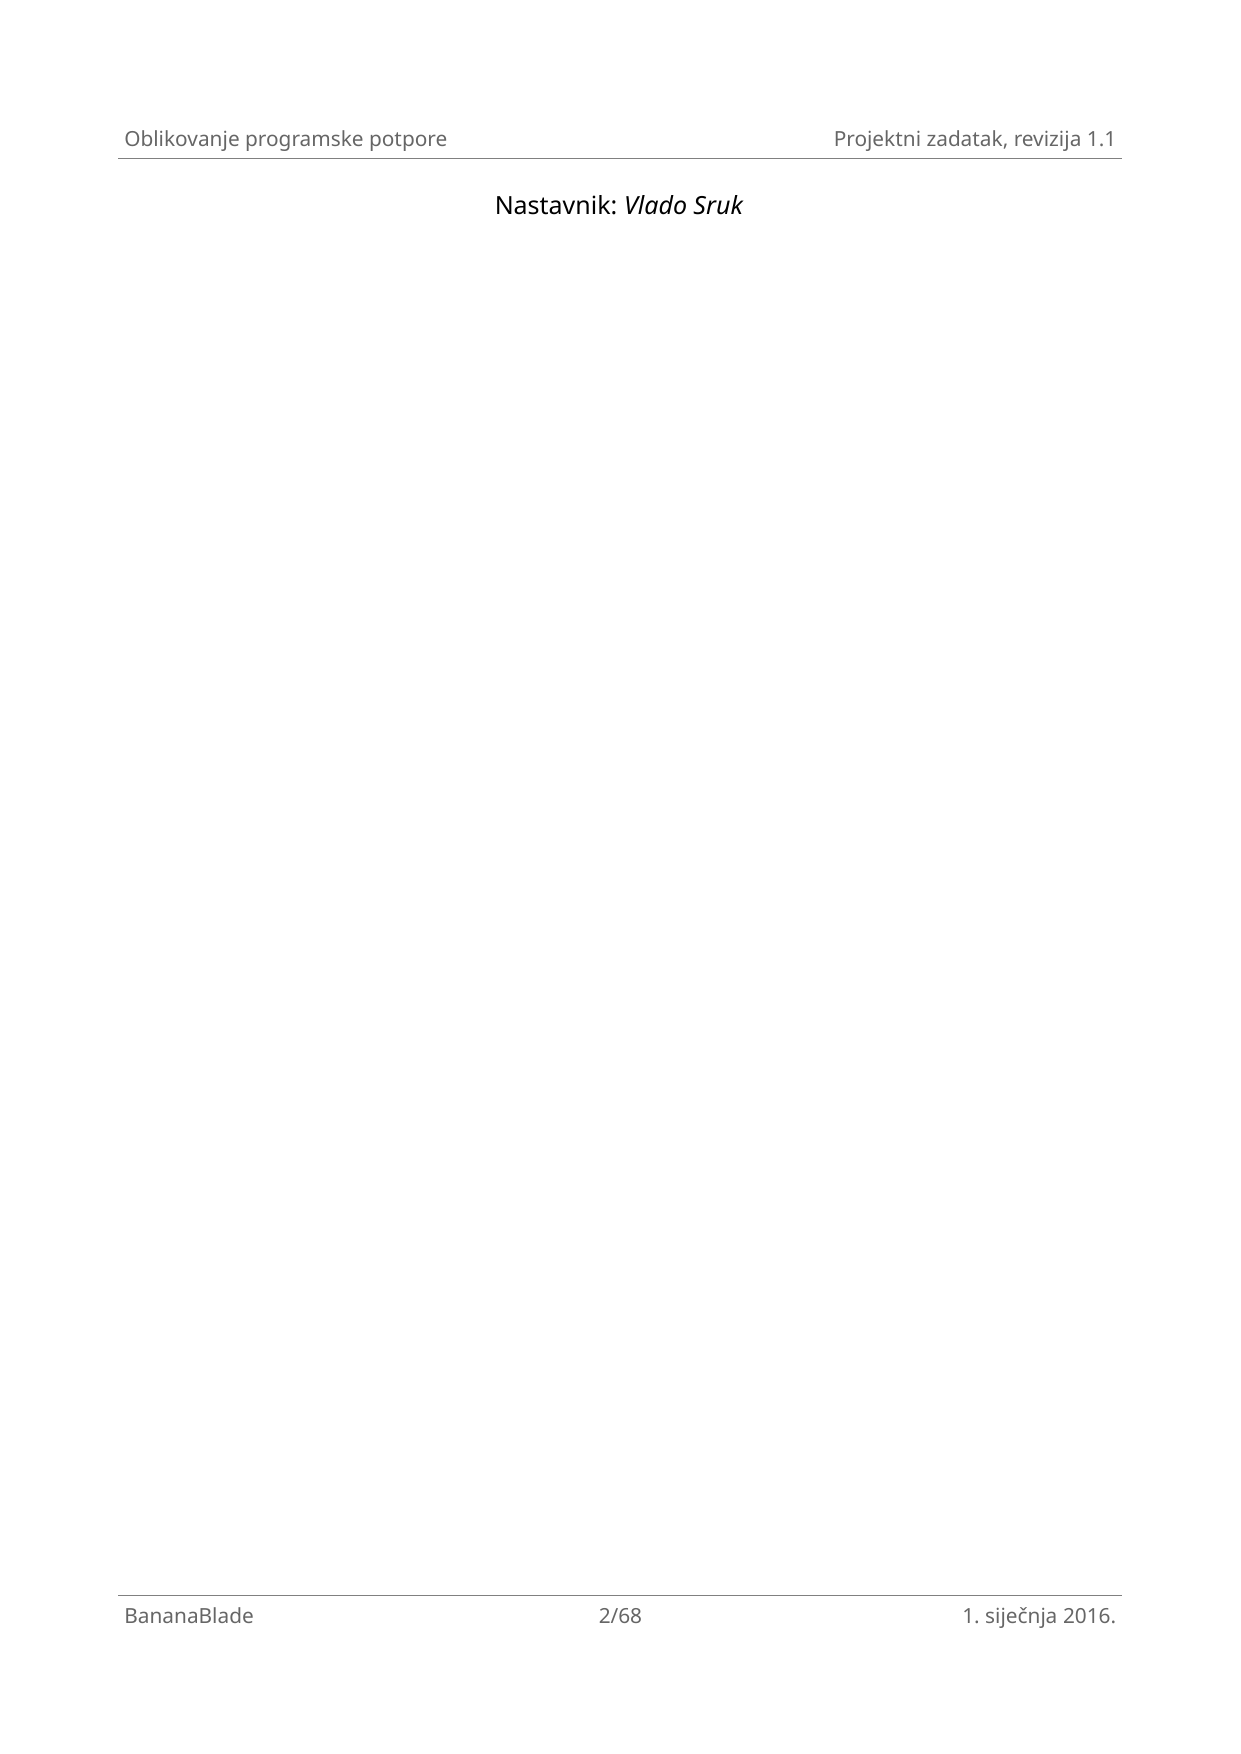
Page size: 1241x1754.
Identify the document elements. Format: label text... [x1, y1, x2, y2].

text Nastavnik: Vlado Sruk [118, 188, 1122, 222]
